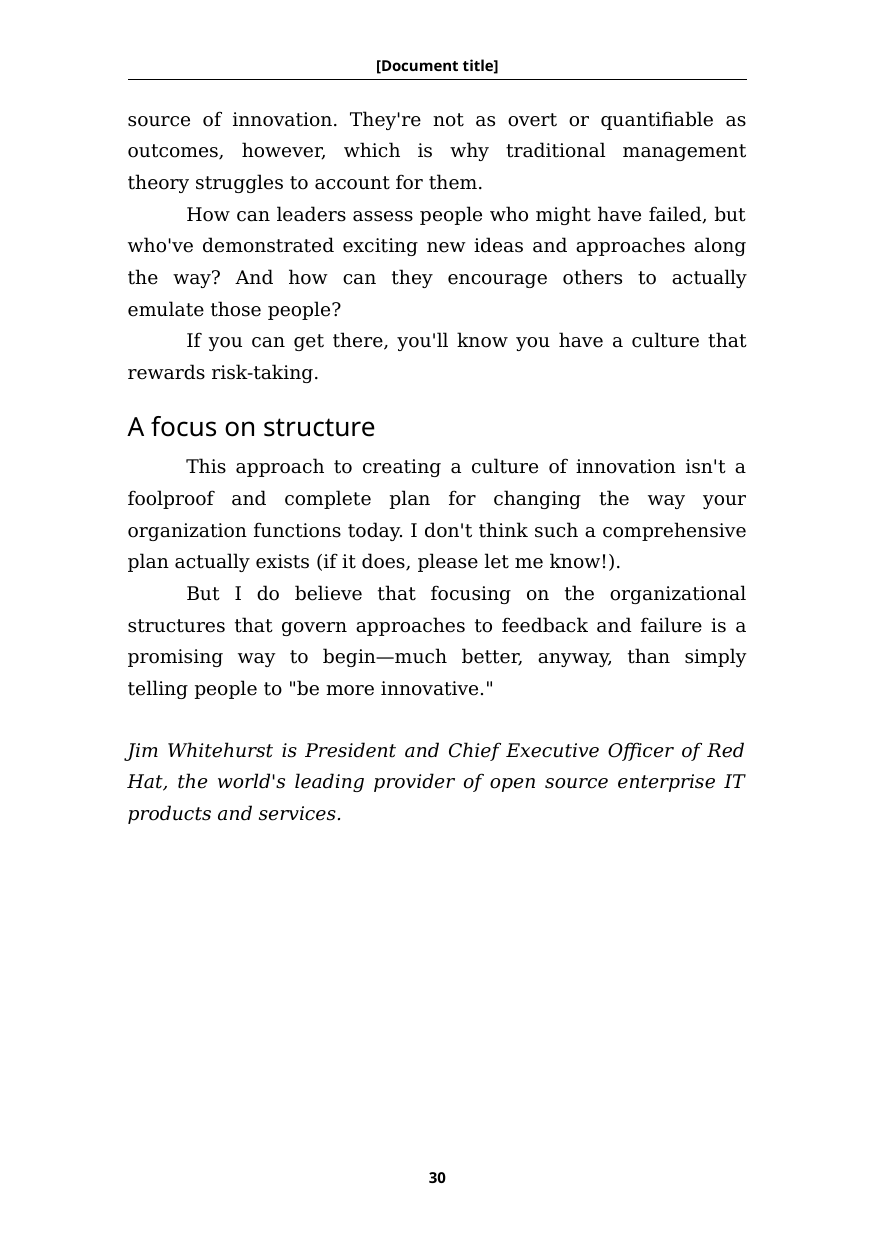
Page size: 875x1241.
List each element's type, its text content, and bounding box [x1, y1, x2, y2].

subtitle A focus on structure [127, 408, 747, 444]
text Jim Whitehurst is President and Chief Executive Officer of Red Hat, the world's leading provider of open source enterprise IT products and services. [127, 740, 747, 825]
text If you can get there, you'll know you have a culture that rewards risk-taking. [127, 330, 747, 384]
text This approach to creating a culture of innovation isn't a foolproof and complete plan for changing the way your organization functions today. I don't think such a comprehensive plan actually exists (if it does, please let me know!). [127, 457, 747, 573]
text source of innovation. They're not as overt or quantifiable as outcomes, however, which is why traditional management theory struggles to account for them. [127, 109, 747, 194]
text But I do believe that focusing on the organizational structures that govern approaches to feedback and failure is a promising way to begin—much better, anyway, than simply telling people to "be more innovative." [127, 583, 747, 700]
text How can leaders assess people who might have failed, but who've demonstrated exciting new ideas and approaches along the way? And how can they encourage others to actually emulate those people? [127, 204, 747, 321]
